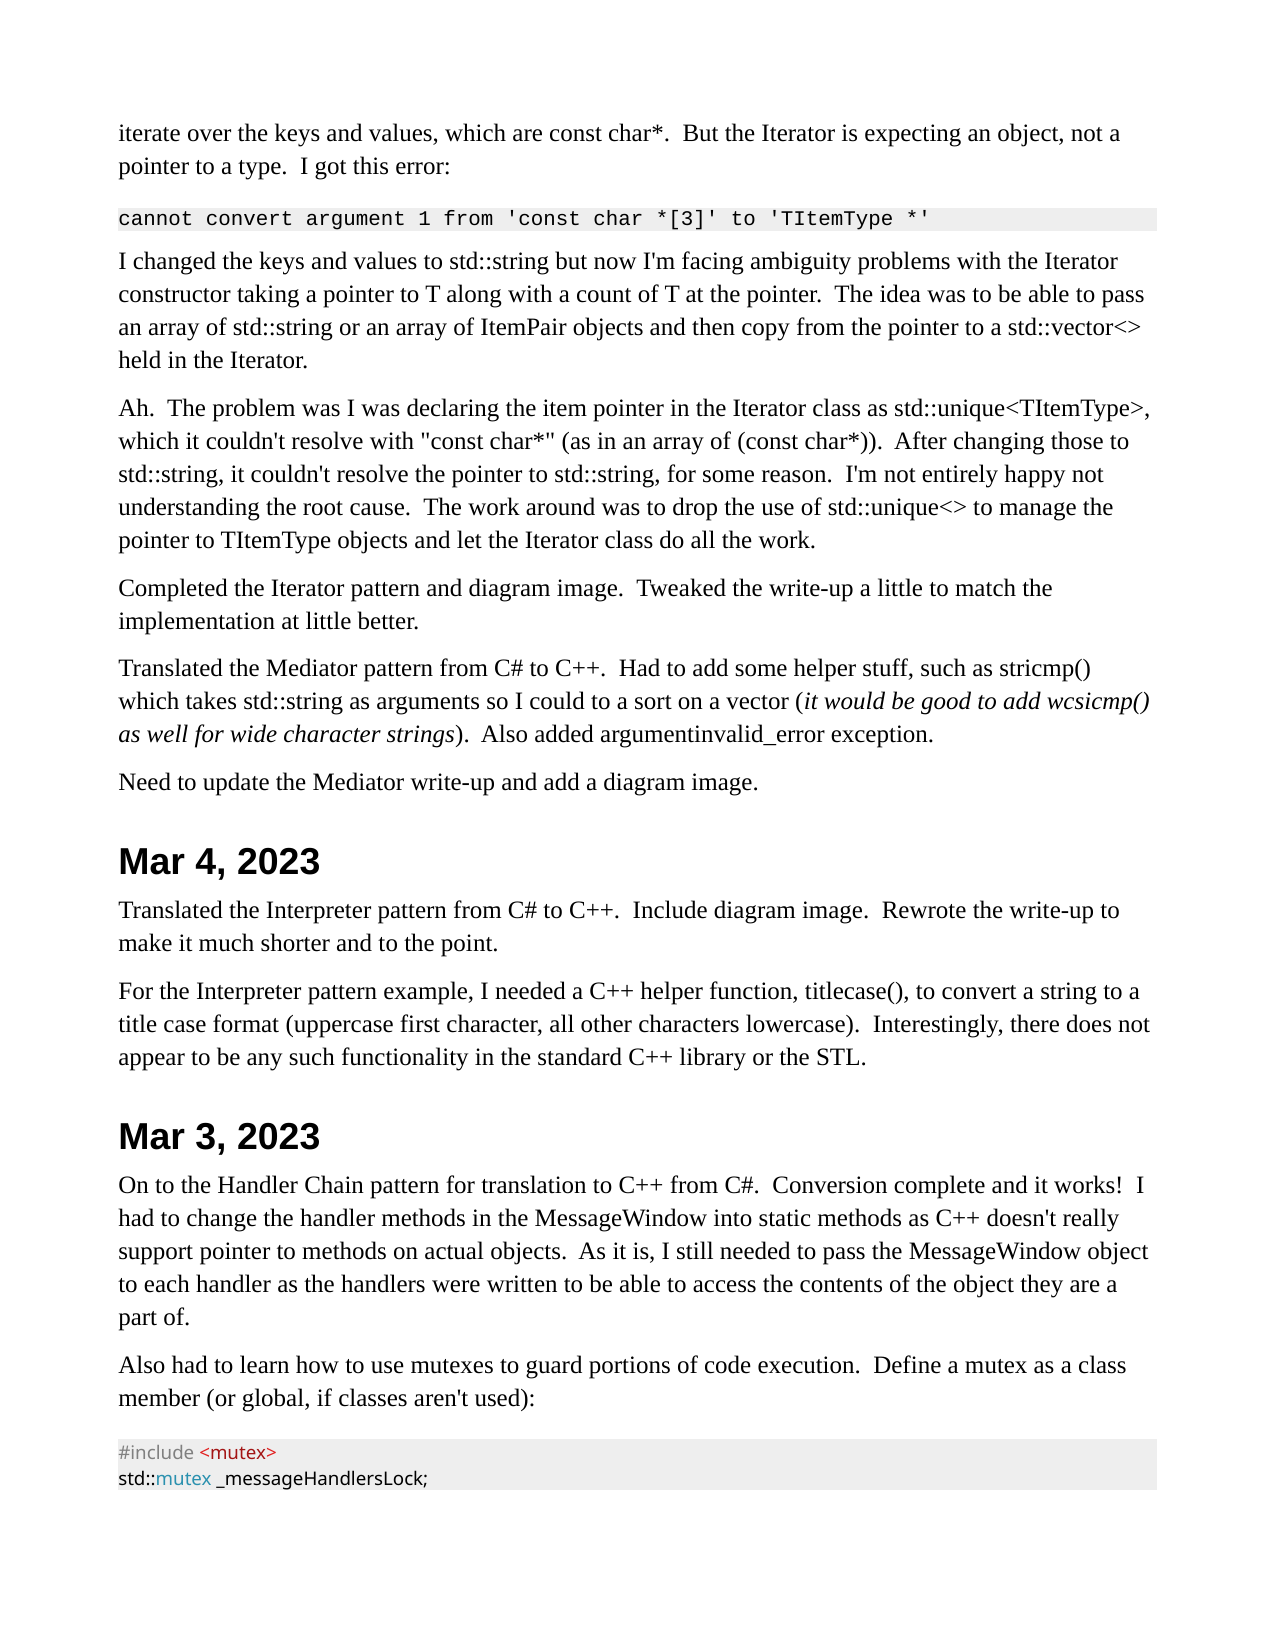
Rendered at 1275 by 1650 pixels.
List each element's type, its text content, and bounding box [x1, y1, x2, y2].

text Completed the Iterator pattern and diagram image. Tweaked the write-up a little to match the implementation at little better. [118, 573, 1157, 634]
text Translated the Mediator pattern from C# to C++. Had to add some helper stuff, such as stricmp() which takes std::string as arguments so I could to a sort on a vector (it would be good to add wcsicmp() as well for wide character strings). Also added argumentinvalid_error exception. [118, 653, 1157, 748]
text Need to update the Mediator write-up and add a diagram image. [118, 767, 1157, 796]
subtitle Mar 3, 2023 [118, 1114, 1157, 1158]
text cannot convert argument 1 from 'const char *[3]' to 'TItemType *' [118, 208, 1157, 231]
text Ah. The problem was I was declaring the item pointer in the Iterator class as std::unique<TItemType>, which it couldn't resolve with "const char*" (as in an array of (const char*)). After changing those to std::string, it couldn't resolve the pointer to std::string, for some reason. I'm not entirely happy not understanding the root cause. The work around was to drop the use of std::unique<> to manage the pointer to TItemType objects and let the Iterator class do all the work. [118, 393, 1157, 554]
text #include <mutex> [118, 1439, 1157, 1465]
text I changed the keys and values to std::string but now I'm facing ambiguity problems with the Iterator constructor taking a pointer to T along with a count of T at the pointer. The idea was to be able to pass an array of std::string or an array of ItemPair objects and then copy from the pointer to a std::vector<> held in the Iterator. [118, 246, 1157, 374]
text std::mutex _messageHandlersLock; [118, 1465, 1157, 1490]
text Also had to learn how to use mutexes to guard portions of code execution. Define a mutex as a class member (or global, if classes aren't used): [118, 1350, 1157, 1412]
text For the Interpreter pattern example, I needed a C++ helper function, titlecase(), to convert a string to a title case format (uppercase first character, all other characters lowercase). Interestingly, there does not appear to be any such functionality in the standard C++ library or the STL. [118, 976, 1157, 1071]
text Translated the Interpreter pattern from C# to C++. Include diagram image. Rewrote the write-up to make it much shorter and to the point. [118, 895, 1157, 957]
text iterate over the keys and values, which are const char*. But the Iterator is expecting an object, not a pointer to a type. I got this error: [118, 118, 1157, 180]
text On to the Handler Chain pattern for translation to C++ from C#. Conversion complete and it works! I had to change the handler methods in the MessageWindow into static methods as C++ doesn't really support pointer to methods on actual objects. As it is, I still needed to pass the MessageWindow object to each handler as the handlers were written to be able to access the contents of the object they are a part of. [118, 1170, 1157, 1331]
subtitle Mar 4, 2023 [118, 839, 1157, 883]
